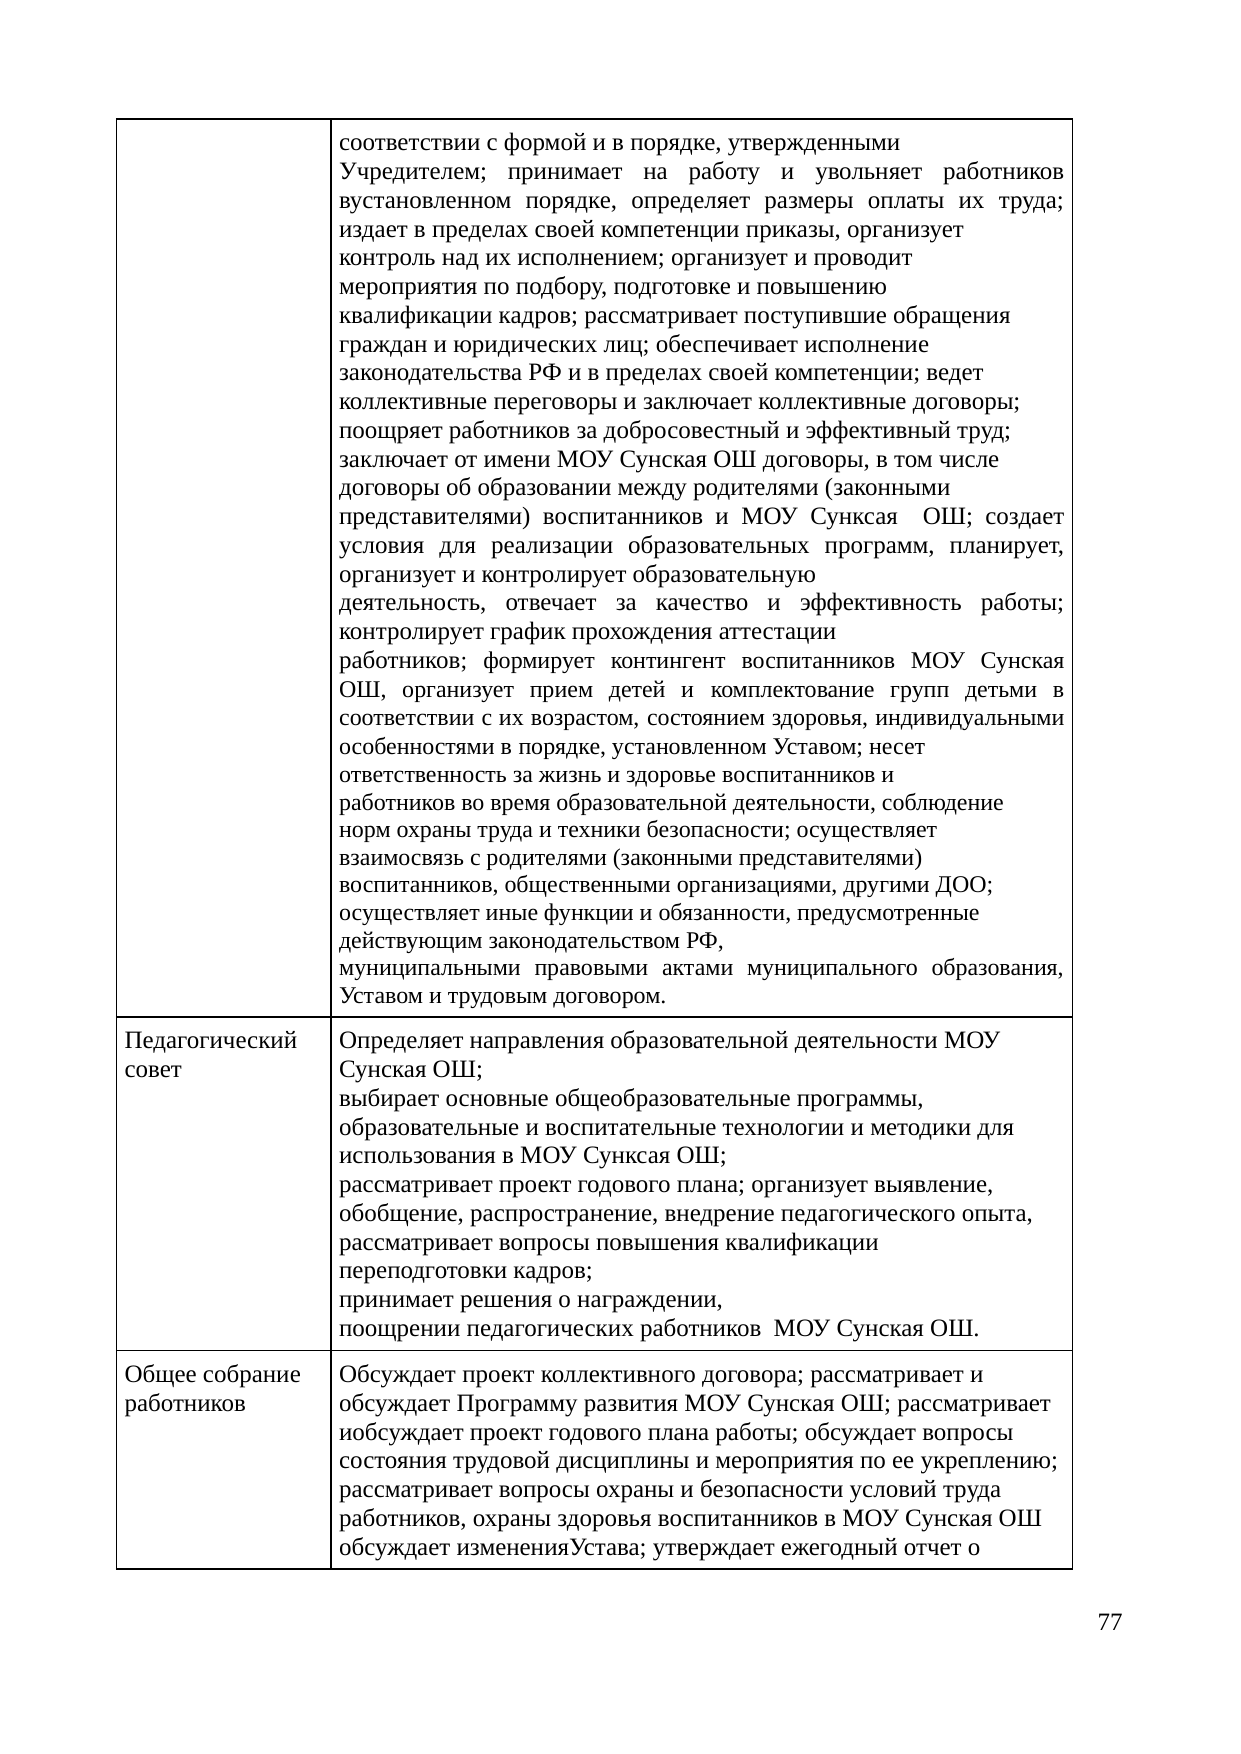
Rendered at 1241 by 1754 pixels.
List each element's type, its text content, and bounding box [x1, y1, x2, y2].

table_cell Общее собрание работников [117, 1351, 330, 1568]
table_cell [117, 120, 330, 1016]
table_cell Обсуждает проект коллективного договора; рассматривает и обсуждает Программу развития МОУ Сунская ОШ; рассматривает иобсуждает проект годового плана работы; обсуждает вопросы состояния трудовой дисциплины и мероприятия по ее укреплению; рассматривает вопросы охраны и безопасности условий труда работников, охраны здоровья воспитанников в МОУ Сунская ОШ обсуждает измененияУстава; утверждает ежегодный отчет о [332, 1351, 1072, 1568]
table_cell соответствии с формой и в порядке, утвержденными Учредителем; принимает на работу и увольняет работников вустановленном порядке, определяет размеры оплаты их труда; издает в пределах своей компетенции приказы, организует контроль над их исполнением; организует и проводит мероприятия по подбору, подготовке и повышению квалификации кадров; рассматривает поступившие обращения граждан и юридических лиц; обеспечивает исполнение законодательства РФ и в пределах своей компетенции; ведет коллективные переговоры и заключает коллективные договоры; поощряет работников за добросовестный и эффективный труд; заключает от имени МОУ Сунская ОШ договоры, в том числе договоры об образовании между родителями (законными представителями) воспитанников и МОУ Сунксая ОШ; создает условия для реализации образовательных программ, планирует, организует и контролирует образовательную деятельность, отвечает за качество и эффективность работы; контролирует график прохождения аттестации работников; формирует контингент воспитанников МОУ Сунская ОШ, организует прием детей и комплектование групп детьми в соответствии с их возрастом, состоянием здоровья, индивидуальными особенностями в порядке, установленном Уставом; несет ответственность за жизнь и здоровье воспитанников и работников во время образовательной деятельности, соблюдение норм охраны труда и техники безопасности; осуществляет взаимосвязь с родителями (законными представителями) воспитанников, общественными организациями, другими ДОО; осуществляет иные функции и обязанности, предусмотренные действующим законодательством РФ, муниципальными правовыми актами муниципального образования, Уставом и трудовым договором. [332, 120, 1072, 1016]
table_cell Педагогический совет [117, 1018, 330, 1350]
table_cell Определяет направления образовательной деятельности МОУ Сунская ОШ; выбирает основные общеобразовательные программы, образовательные и воспитательные технологии и методики для использования в МОУ Сунксая ОШ; рассматривает проект годового плана; организует выявление, обобщение, распространение, внедрение педагогического опыта, рассматривает вопросы повышения квалификации переподготовки кадров; принимает решения о награждении, поощрении педагогических работников МОУ Сунская ОШ. [332, 1018, 1072, 1350]
